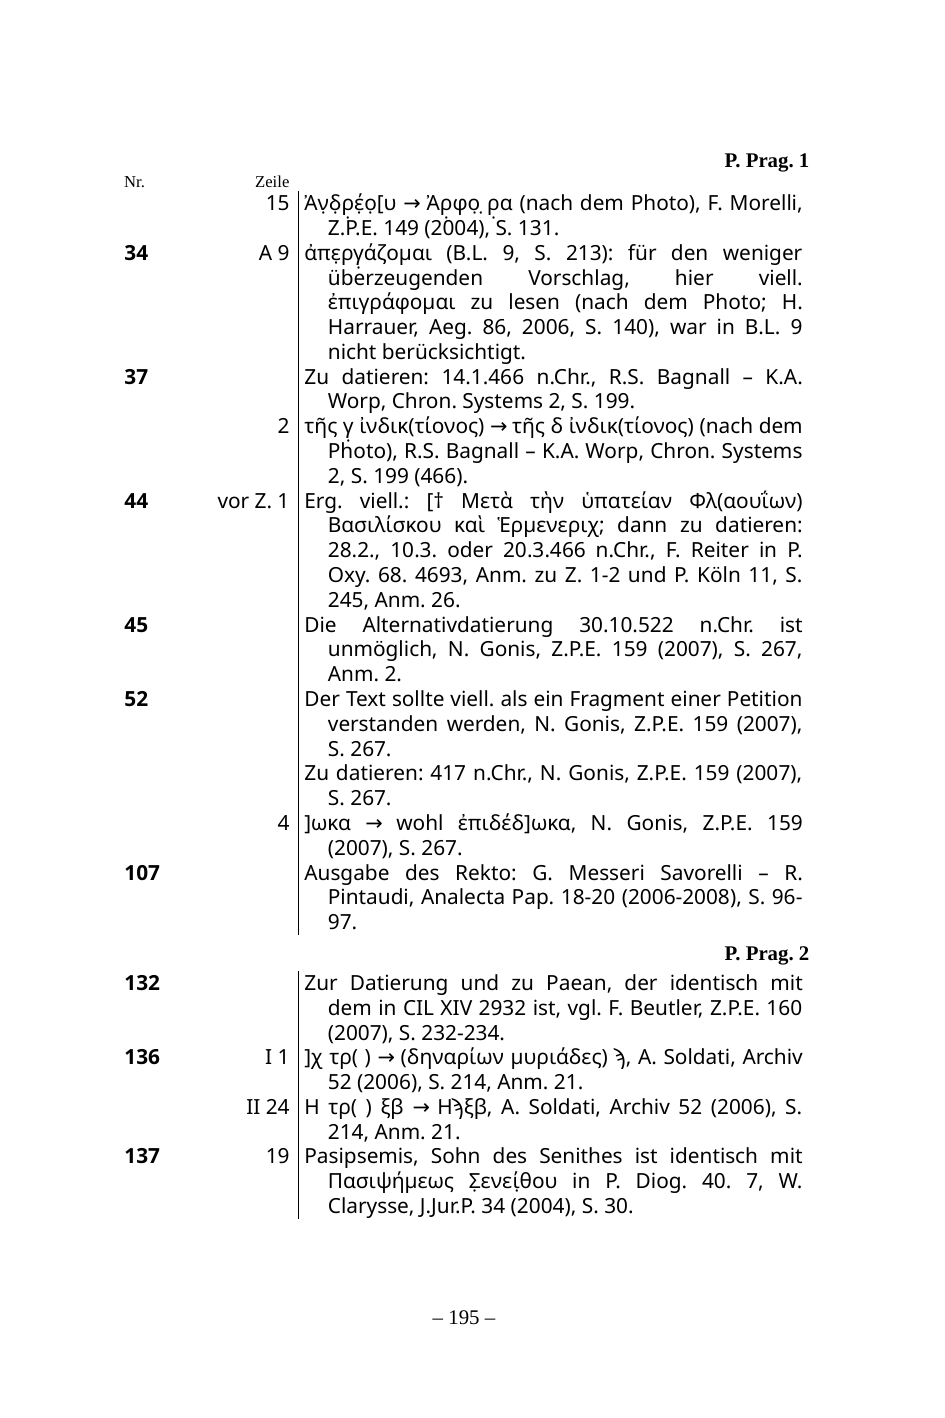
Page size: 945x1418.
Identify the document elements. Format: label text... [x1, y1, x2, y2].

table_cell Zu datieren: 14.1.466 n.Chr., R.S. Bagnall – K.A. Worp, Chron. Systems 2, S. 199. [299, 364, 809, 414]
table_cell [118, 811, 207, 860]
table_cell 44 [118, 488, 207, 612]
table_cell ]ωκα → wohl ἐπιδέδ]ωκα, N. Gonis, Z.P.E. 159 (2007), S. 267. [299, 811, 809, 860]
table_cell Pasipsemis, Sohn des Senithes ist identisch mit Πασιψήμεως Σ̣ενεί̣θου in P. Diog. 40. 7, W. Clarysse, J.Jur.P. 34 (2004), S. 30. [299, 1144, 809, 1218]
table_cell Ausgabe des Rekto: G. Messeri Savorelli – R. Pintaudi, Analecta Pap. 18-20 (2006-2008), S. 96-97. [299, 860, 809, 934]
table_cell 37 [118, 364, 298, 414]
table_cell 45 [118, 612, 298, 687]
table_header 132 [118, 971, 298, 1045]
table_cell ]χ τρ( ) → (δηναρίων μυριάδες) ϡ, A. Soldati, Archiv 52 (2006), S. 214, Anm. 21. [299, 1045, 809, 1094]
subtitle P. Prag. 2 [118, 941, 809, 964]
table_cell 52 [118, 687, 298, 761]
table_cell II 24 [207, 1095, 298, 1144]
table_cell vor Z. 1 [207, 488, 298, 612]
table_cell 107 [118, 860, 298, 934]
table_cell 34 [118, 240, 207, 364]
table_cell 19 [207, 1144, 298, 1218]
table_cell 2 [207, 414, 298, 488]
table_cell ἀπε̣ργ̣άζομαι (B.L. 9, S. 213): für den weniger überzeugenden Vorschlag, hier viell. ἐπιγράφομαι zu lesen (nach dem Photo; H. Harrauer, Aeg. 86, 2006, S. 140), war in B.L. 9 nicht berücksichtigt. [299, 240, 809, 364]
table_cell Erg. viell.: [† Μετὰ τὴν ὑπατείαν Φλ(αουΐων) Βασιλίσκου καὶ Ἑρμενεριχ; dann zu datieren: 28.2., 10.3. oder 20.3.466 n.Chr., F. Reiter in P. Oxy. 68. 4693, Anm. zu Z. 1-2 und P. Köln 11, S. 245, Anm. 26. [299, 488, 809, 612]
table_cell I 1 [207, 1045, 298, 1094]
table_cell A 9 [207, 240, 298, 364]
table_cell 15 [207, 191, 298, 240]
table_cell 4 [207, 811, 298, 860]
table_cell Der Text sollte viell. als ein Fragment einer Petition verstanden werden, N. Gonis, Z.P.E. 159 (2007), S. 267. [299, 687, 809, 761]
table_cell [118, 191, 207, 240]
table_cell τῆς γ̣ ἰνδικ(τίονος) → τῆς δ ἰνδικ(τίονος) (nach dem Photo), R.S. Bagnall – K.A. Worp, Chron. Systems 2, S. 199 (466). [299, 414, 809, 488]
table_cell 136 [118, 1045, 207, 1094]
table_cell [118, 761, 298, 811]
table_cell Η τρ( ) ξβ → Ηϡξβ, A. Soldati, Archiv 52 (2006), S. 214, Anm. 21. [299, 1095, 809, 1144]
table_cell Die Alternativdatierung 30.10.522 n.Chr. ist unmöglich, N. Gonis, Z.P.E. 159 (2007), S. 267, Anm. 2. [299, 612, 809, 687]
table_header Zur Datierung und zu Paean, der identisch mit dem in CIL XIV 2932 ist, vgl. F. Beutler, Z.P.E. 160 (2007), S. 232-234. [299, 971, 809, 1045]
table_cell Zu datieren: 417 n.Chr., N. Gonis, Z.P.E. 159 (2007), S. 267. [299, 761, 809, 811]
table_cell [118, 1095, 207, 1144]
table_cell Ἀν̣δ̣ρ̣έ̣ο̣[υ → Ἀρ̣φο̣ ̣ρ̣α (nach dem Photo), F. Morelli, Z.P.E. 149 (2004), S. 131. [299, 191, 809, 240]
table_cell 137 [118, 1144, 207, 1218]
table_cell [118, 414, 207, 488]
